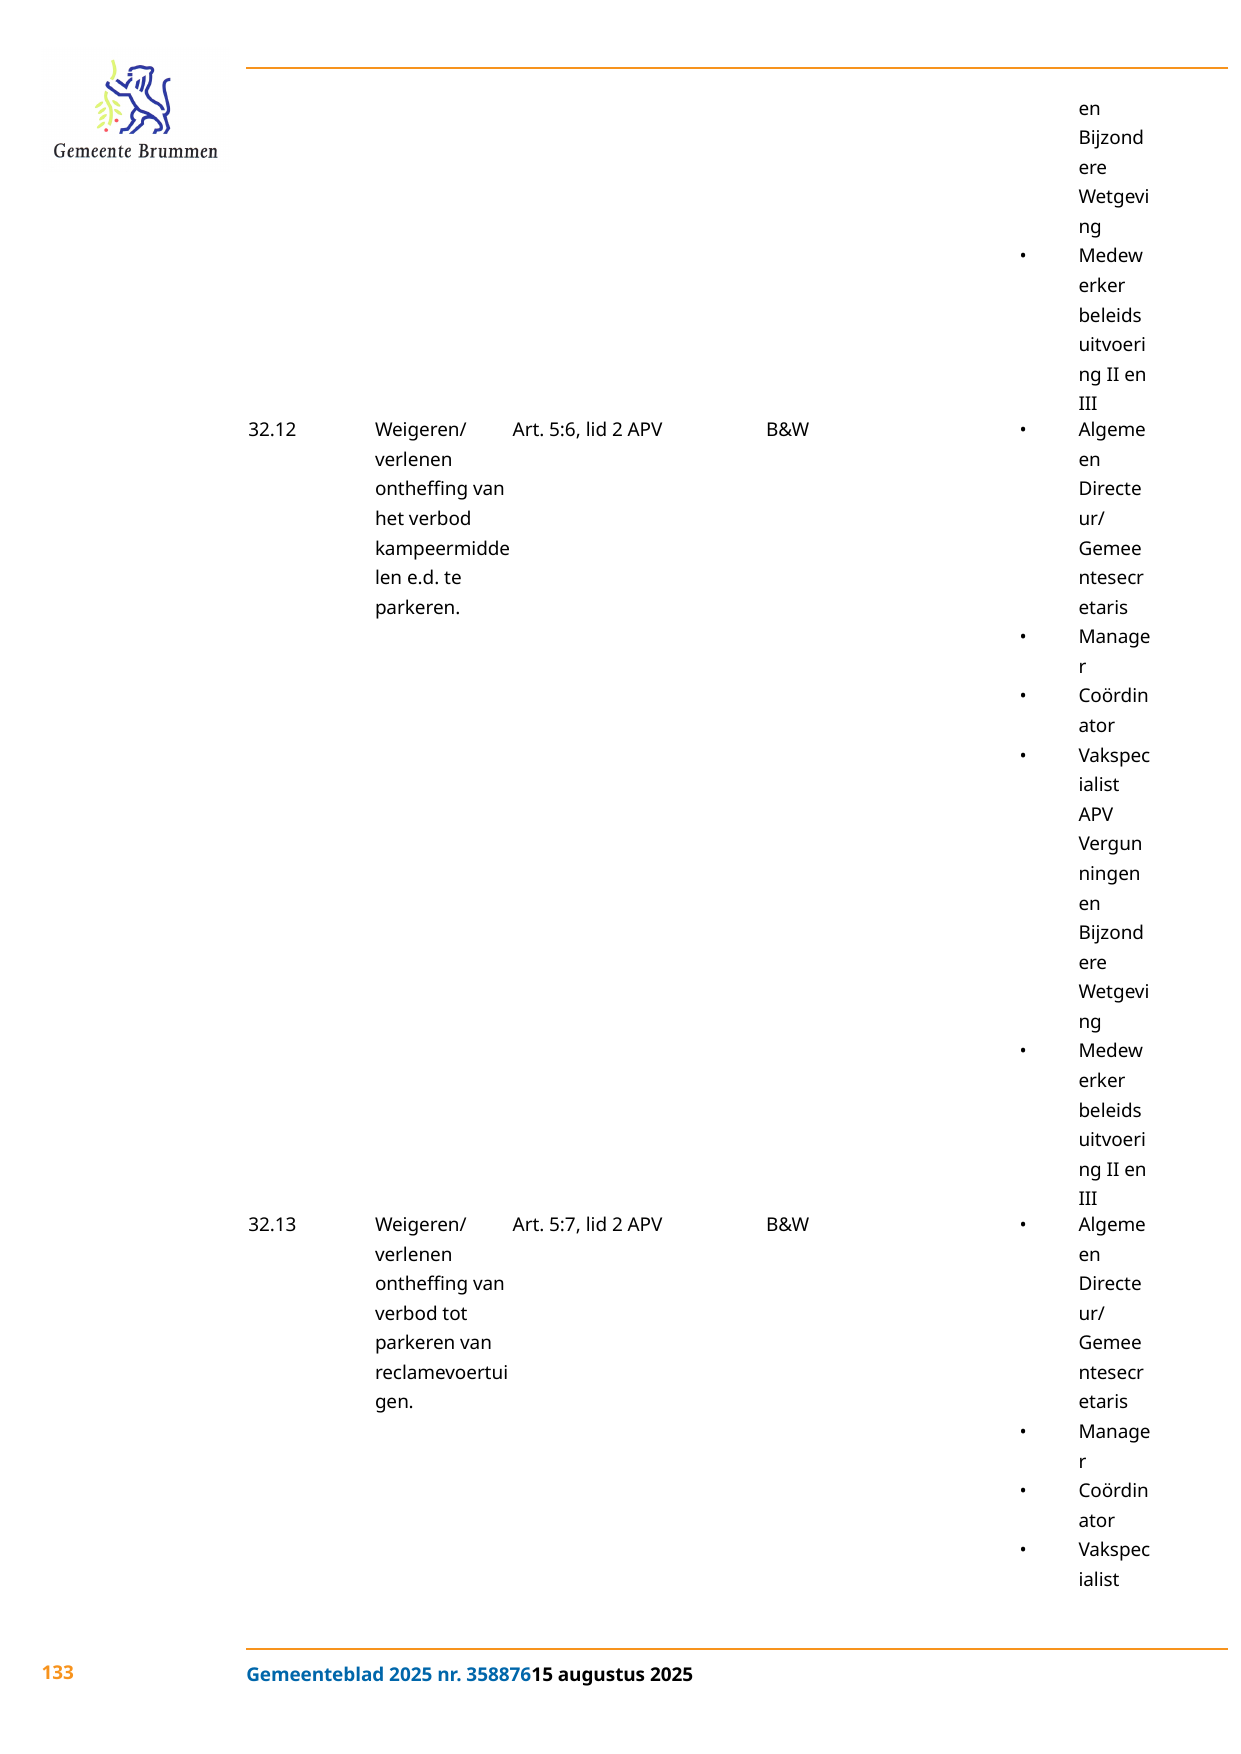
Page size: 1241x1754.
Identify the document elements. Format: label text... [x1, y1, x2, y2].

table_cell [375, 95, 512, 416]
picture [41, 47, 231, 172]
table_cell Algemeen Directeur/ Gemeentesecretaris Manager Coördinator Vakspecialist APV Vergunningen en Bijzondere Wetgeving Medewerker beleidsuitvoering II en III [1019, 416, 1152, 1211]
table_cell [893, 95, 1019, 416]
table_cell Art. 5:7, lid 2 APV [513, 1211, 766, 1592]
table_cell B&W [766, 416, 893, 1211]
table_cell Weigeren/verlenen ontheffing van het verbod kampeermiddelen e.d. te parkeren. [375, 416, 512, 1211]
table_cell Weigeren/verlenen ontheffing van verbod tot parkeren van reclamevoertuigen. [375, 1211, 512, 1592]
table_cell 32.13 [248, 1211, 375, 1592]
table_cell [766, 95, 893, 416]
table_cell B&W [766, 1211, 893, 1592]
table_cell [513, 95, 766, 416]
table_cell [893, 1211, 1019, 1592]
table_cell [248, 95, 375, 416]
table_cell Algemeen Directeur/ Gemeentesecretaris Manager Coördinator Vakspecialist [1019, 1211, 1152, 1592]
table_cell [893, 416, 1019, 1211]
table_cell 32.12 [248, 416, 375, 1211]
table_cell Art. 5:6, lid 2 APV [513, 416, 766, 1211]
table_cell en Bijzondere Wetgeving Medewerker beleidsuitvoering II en III [1019, 95, 1152, 416]
